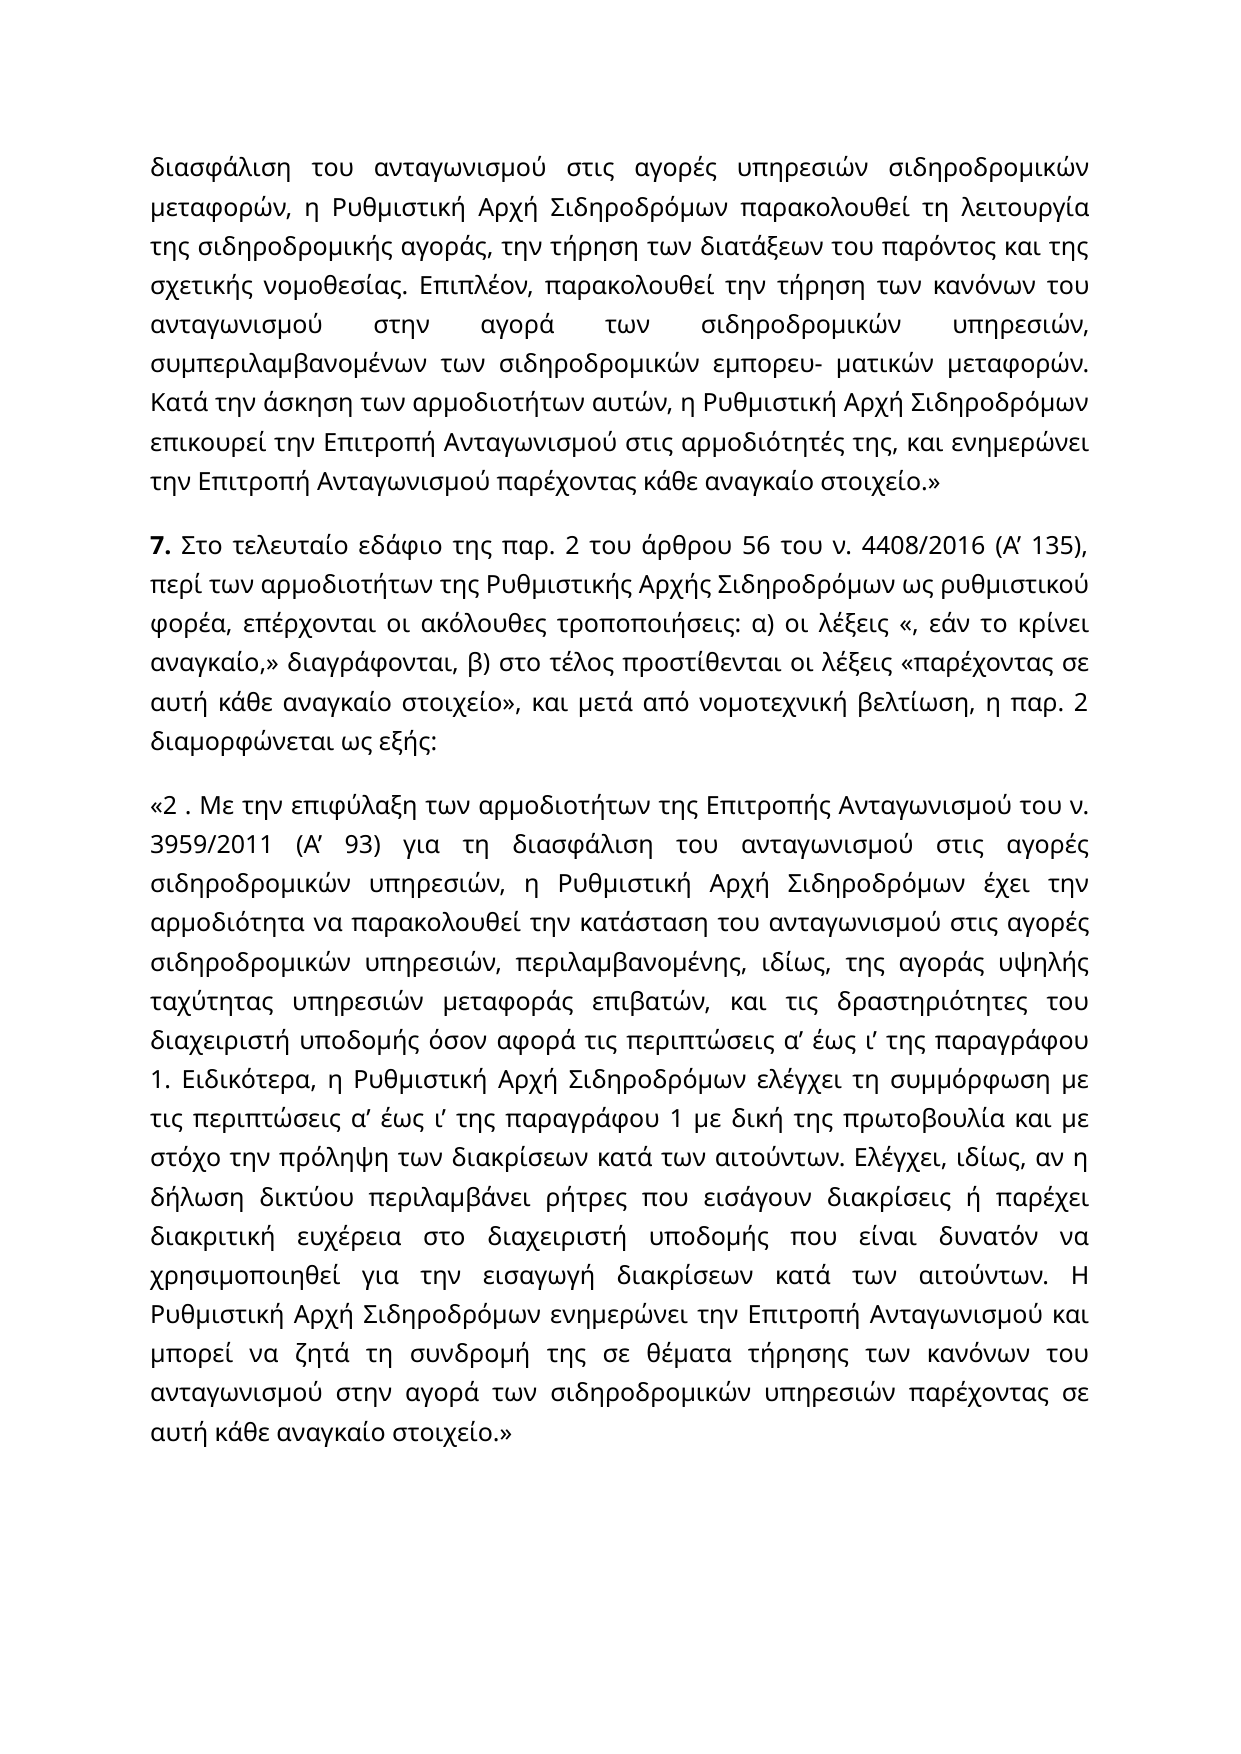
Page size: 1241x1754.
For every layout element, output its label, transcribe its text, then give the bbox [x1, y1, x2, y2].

text «2 . Με την επιφύλαξη των αρμοδιοτήτων της Επιτροπής Ανταγωνισμού του ν. 3959/2011 (Α’ 93) για τη διασφάλιση του ανταγωνισμού στις αγορές σιδηροδρομικών υπηρεσιών, η Ρυθμιστική Αρχή Σιδηροδρόμων έχει την αρμοδιότητα να παρακολουθεί την κατάσταση του ανταγωνισμού στις αγορές σιδηροδρομικών υπηρεσιών, περιλαμβανομένης, ιδίως, της αγοράς υψηλής ταχύτητας υπηρεσιών μεταφοράς επιβατών, και τις δραστηριότητες του διαχειριστή υποδομής όσον αφορά τις περιπτώσεις α’ έως ι’ της παραγράφου 1. Ειδικότερα, η Ρυθμιστική Αρχή Σιδηροδρόμων ελέγχει τη συμμόρφωση με τις περιπτώσεις α’ έως ι’ της παραγράφου 1 με δική της πρωτοβουλία και με στόχο την πρόληψη των διακρίσεων κατά των αιτούντων. Ελέγχει, ιδίως, αν η δήλωση δικτύου περιλαμβάνει ρήτρες που εισάγουν διακρίσεις ή παρέχει διακριτική ευχέρεια στο διαχειριστή υποδομής που είναι δυνατόν να χρησιμοποιηθεί για την εισαγωγή διακρίσεων κατά των αιτούντων. Η Ρυθμιστική Αρχή Σιδηροδρόμων ενημερώνει την Επιτροπή Ανταγωνισμού και μπορεί να ζητά τη συνδρομή της σε θέματα τήρησης των κανόνων του ανταγωνισμού στην αγορά των σιδηροδρομικών υπηρεσιών παρέχοντας σε αυτή κάθε αναγκαίο στοιχείο.» [150, 787, 1090, 1448]
text διασφάλιση του ανταγωνισμού στις αγορές υπηρεσιών σιδηροδρομικών μεταφορών, η Ρυθμιστική Αρχή Σιδηροδρόμων παρακολουθεί τη λειτουργία της σιδηροδρομικής αγοράς, την τήρηση των διατάξεων του παρόντος και της σχετικής νομοθεσίας. Επιπλέον, παρακολουθεί την τήρηση των κανόνων του ανταγωνισμού στην αγορά των σιδηροδρομικών υπηρεσιών, συμπεριλαμβανομένων των σιδηροδρομικών εμπορευ- ματικών μεταφορών. Κατά την άσκηση των αρμοδιοτήτων αυτών, η Ρυθμιστική Αρχή Σιδηροδρόμων επικουρεί την Επιτροπή Ανταγωνισμού στις αρμοδιότητές της, και ενημερώνει την Επιτροπή Ανταγωνισμού παρέχοντας κάθε αναγκαίο στοιχείο.» [150, 150, 1090, 497]
text 7. Στο τελευταίο εδάφιο της παρ. 2 του άρθρου 56 του ν. 4408/2016 (Α’ 135), περί των αρμοδιοτήτων της Ρυθμιστικής Αρχής Σιδηροδρόμων ως ρυθμιστικού φορέα, επέρχονται οι ακόλουθες τροποποιήσεις: α) οι λέξεις «, εάν το κρίνει αναγκαίο,» διαγράφονται, β) στο τέλος προστίθενται οι λέξεις «παρέχοντας σε αυτή κάθε αναγκαίο στοιχείο», και μετά από νομοτεχνική βελτίωση, η παρ. 2 διαμορφώνεται ως εξής: [150, 527, 1090, 757]
